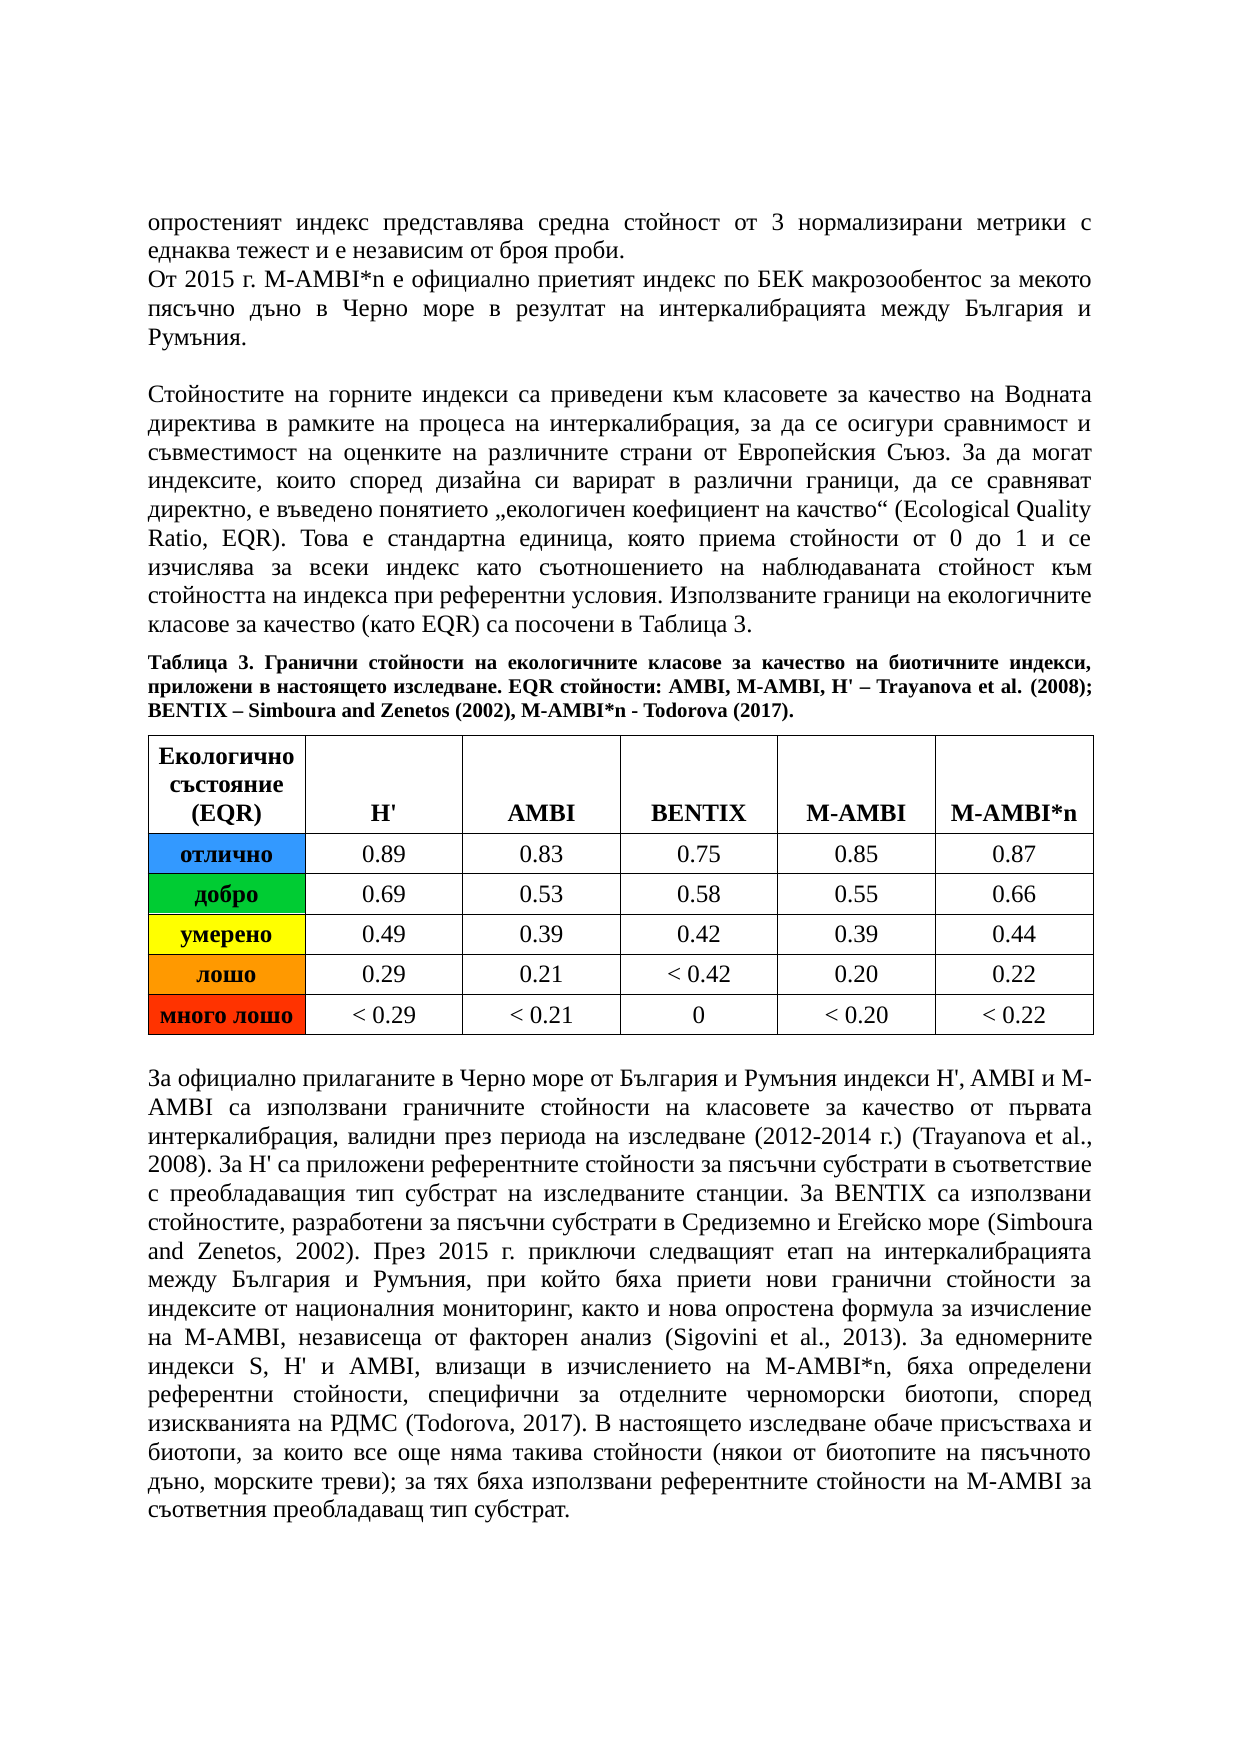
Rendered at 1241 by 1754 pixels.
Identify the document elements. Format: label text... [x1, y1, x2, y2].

table_cell 0.53 [463, 874, 620, 913]
table_header Екологично състояние (EQR) [149, 736, 305, 833]
table_cell < 0.22 [936, 995, 1093, 1034]
table_cell < 0.21 [463, 995, 620, 1034]
table_cell 0.58 [621, 874, 777, 913]
table_cell 0.21 [463, 955, 620, 994]
table_cell 0.42 [621, 915, 777, 954]
table_cell 0.55 [778, 874, 935, 913]
table_cell 0.39 [778, 915, 935, 954]
table_cell 0.22 [936, 955, 1093, 994]
text Таблица 3. Гранични стойности на екологичните класове за качество на биотичните индекси, приложени в настоящето изследване. EQR стойности: AMBI, M-AMBI, H' – Trayanova et al. (2008); BENTIX – Simboura and Zenetos (2002), M-AMBI*n - Todorova (2017). [148, 650, 1093, 722]
table_cell 0.66 [936, 874, 1093, 913]
table_cell 0 [621, 995, 777, 1034]
table_cell 0.75 [621, 834, 777, 873]
table_header BENTIX [621, 736, 777, 833]
table_header H' [306, 736, 462, 833]
table_cell 0.85 [778, 834, 935, 873]
table_cell 0.87 [936, 834, 1093, 873]
table_cell 0.83 [463, 834, 620, 873]
table_cell 0.29 [306, 955, 462, 994]
table_cell 0.39 [463, 915, 620, 954]
table_cell 0.20 [778, 955, 935, 994]
text опростеният индекс представлява средна стойност от 3 нормализирани метрики с еднаква тежест и е независим от броя проби. [148, 207, 1093, 264]
text За официално прилаганите в Черно море от България и Румъния индекси H', AMBI и M-AMBI са използвани граничните стойности на класовете за качество от първата интеркалибрация, валидни през периода на изследване (2012-2014 г.) (Trayanova et al., 2008). За H' са приложени референтните стойности за пясъчни субстрати в съответствие с преобладаващия тип субстрат на изследваните станции. За BENTIX са използвани стойностите, разработени за пясъчни субстрати в Средиземно и Егейско море (Simboura and Zenetos, 2002). През 2015 г. приключи следващият етап на интеркалибрацията между България и Румъния, при който бяха приети нови гранични стойности за индексите от националния мониторинг, както и нова опростена формула за изчисление на M-AMBI, независеща от факторен анализ (Sigovini et al., 2013). За едномерните индекси S, H' и AMBI, влизащи в изчислението на M-AMBI*n, бяха определени референтни стойности, специфични за отделните черноморски биотопи, според изискванията на РДМС (Todorova, 2017). В настоящето изследване обаче присъстваха и биотопи, за които все още няма такива стойности (някои от биотопите на пясъчното дъно, морските треви); за тях бяха използвани референтните стойности на M-AMBI за съответния преобладаващ тип субстрат. [148, 1063, 1093, 1523]
table_cell добро [149, 874, 305, 913]
table_header M-AMBI*n [936, 736, 1093, 833]
table_cell < 0.29 [306, 995, 462, 1034]
text От 2015 г. M-AMBI*n е официално приетият индекс по БЕК макрозообентос за мекото пясъчно дъно в Черно море в резултат на интеркалибрацията между България и Румъния. [148, 264, 1093, 350]
table_cell < 0.20 [778, 995, 935, 1034]
table_cell отлично [149, 834, 305, 873]
table_cell умерено [149, 915, 305, 954]
table_cell лошо [149, 955, 305, 994]
table_cell 0.89 [306, 834, 462, 873]
table_cell 0.69 [306, 874, 462, 913]
text Стойностите на горните индекси са приведени към класовете за качество на Водната директива в рамките на процеса на интеркалибрация, за да се осигури сравнимост и съвместимост на оценките на различните страни от Европейския Съюз. За да могат индексите, които според дизайна си варират в различни граници, да се сравняват директно, е въведено понятието „екологичен коефициент на качство“ (Ecological Quality Ratio, EQR). Това е стандартна единица, която приема стойности от 0 до 1 и се изчислява за всеки индекс като съотношението на наблюдаваната стойност към стойността на индекса при референтни условия. Използваните граници на екологичните класове за качество (като EQR) са посочени в Таблица 3. [148, 379, 1093, 638]
table_cell много лошо [149, 995, 305, 1034]
table_cell 0.49 [306, 915, 462, 954]
table_cell 0.44 [936, 915, 1093, 954]
table_header M-AMBI [778, 736, 935, 833]
table_cell < 0.42 [621, 955, 777, 994]
table_header AMBI [463, 736, 620, 833]
